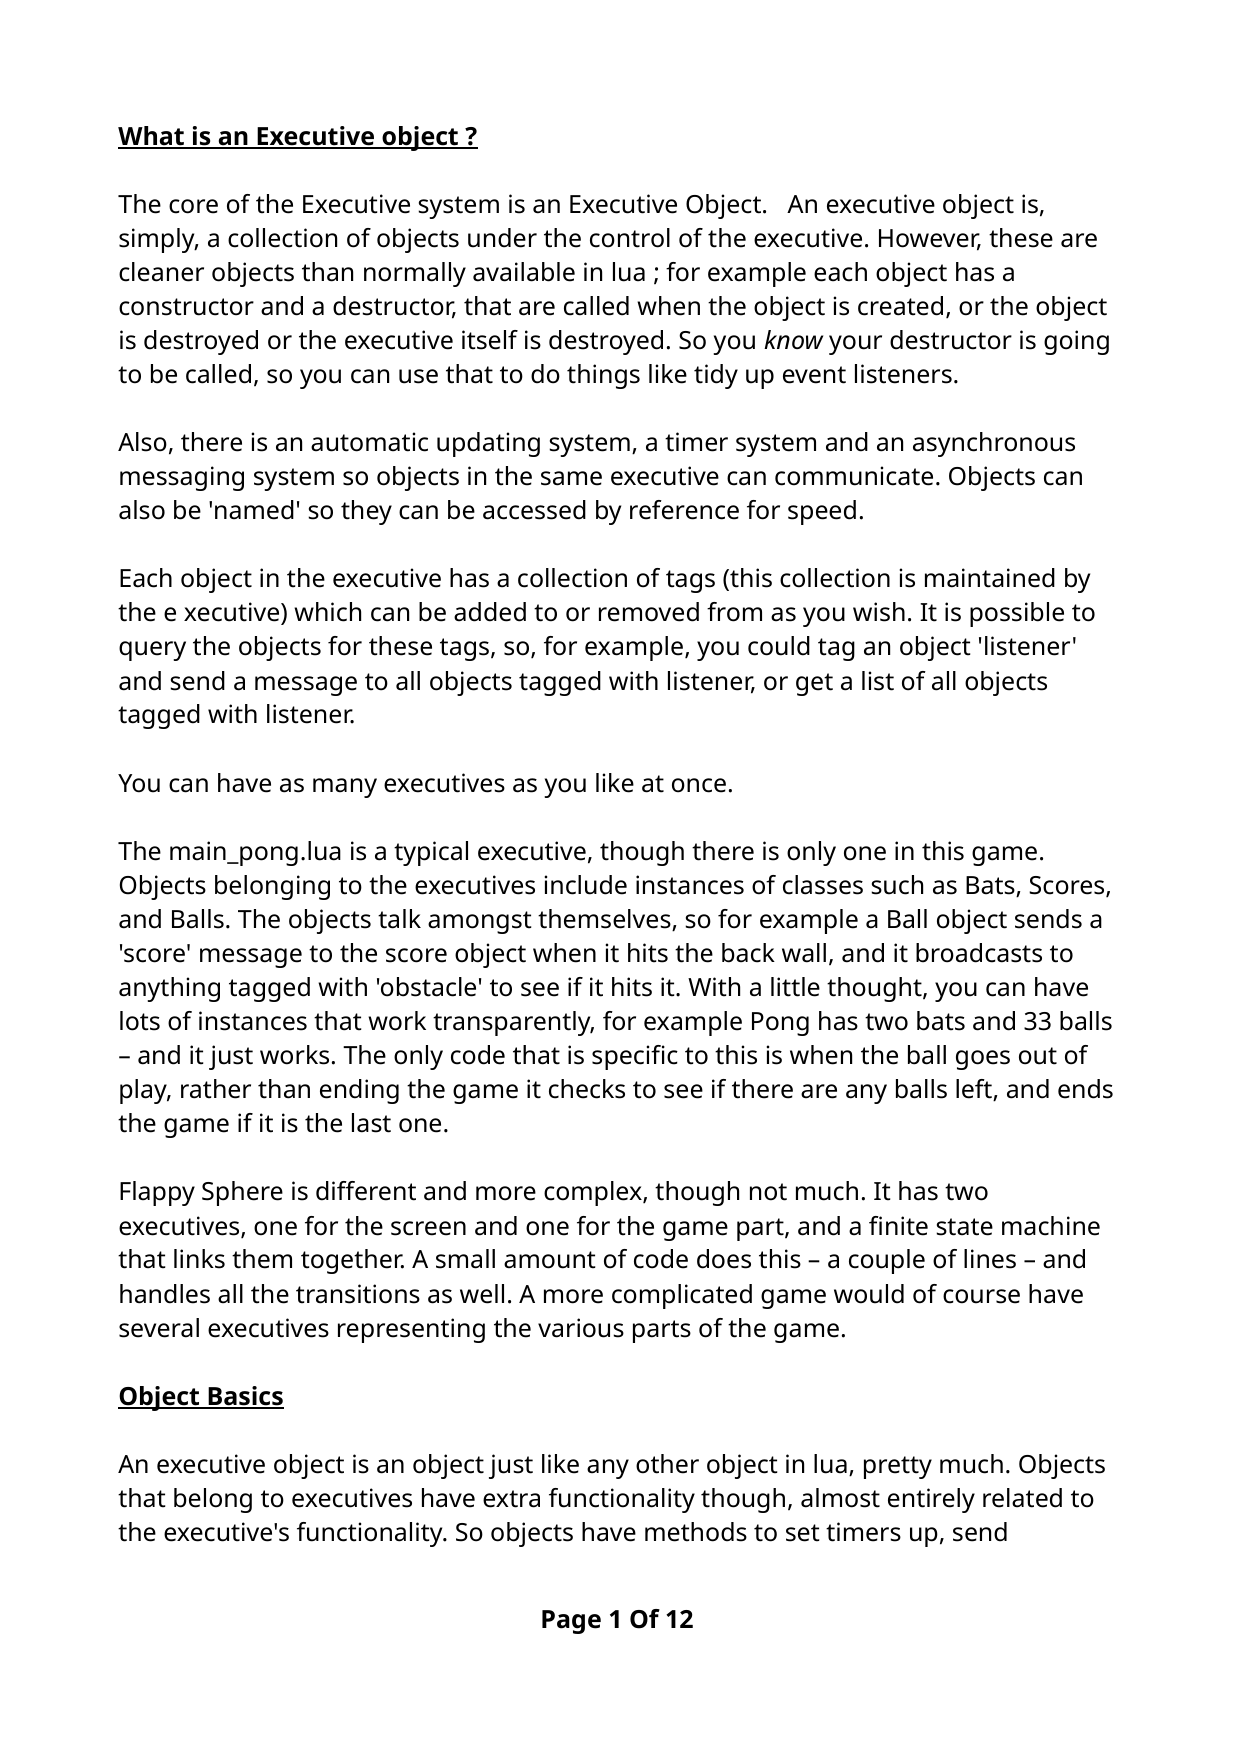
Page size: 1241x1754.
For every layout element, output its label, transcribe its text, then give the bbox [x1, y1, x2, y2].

text You can have as many executives as you like at once. [118, 765, 1122, 799]
text The core of the Executive system is an Executive Object. An executive object is, simply, a collection of objects under the control of the executive. However, these are cleaner objects than normally available in lua ; for example each object has a constructor and a destructor, that are called when the object is created, or the object is destroyed or the executive itself is destroyed. So you know your destructor is going to be called, so you can use that to do things like tidy up event listeners. [118, 186, 1122, 391]
text Also, there is an automatic updating system, a timer system and an asynchronous messaging system so objects in the same executive can communicate. Objects can also be 'named' so they can be accessed by reference for speed. [118, 425, 1122, 527]
text What is an Executive object ? [118, 118, 1122, 152]
text The main_pong.lua is a typical executive, though there is only one in this game. Objects belonging to the executives include instances of classes such as Bats, Scores, and Balls. The objects talk amongst themselves, so for example a Ball object sends a 'score' message to the score object when it hits the back wall, and it broadcasts to anything tagged with 'obstacle' to see if it hits it. With a little thought, you can have lots of instances that work transparently, for example Pong has two bats and 33 balls – and it just works. The only code that is specific to this is when the ball goes out of play, rather than ending the game it checks to see if there are any balls left, and ends the game if it is the last one. [118, 833, 1122, 1140]
text An executive object is an object just like any other object in lua, pretty much. Objects that belong to executives have extra functionality though, almost entirely related to the executive's functionality. So objects have methods to set timers up, send [118, 1447, 1122, 1549]
text Each object in the executive has a collection of tags (this collection is maintained by the e xecutive) which can be added to or removed from as you wish. It is possible to query the objects for these tags, so, for example, you could tag an object 'listener' and send a message to all objects tagged with listener, or get a list of all objects tagged with listener. [118, 561, 1122, 731]
text Object Basics [118, 1378, 1122, 1412]
text Flappy Sphere is different and more complex, though not much. It has two executives, one for the screen and one for the game part, and a finite state machine that links them together. A small amount of code does this – a couple of lines – and handles all the transitions as well. A more complicated game would of course have several executives representing the various parts of the game. [118, 1174, 1122, 1344]
